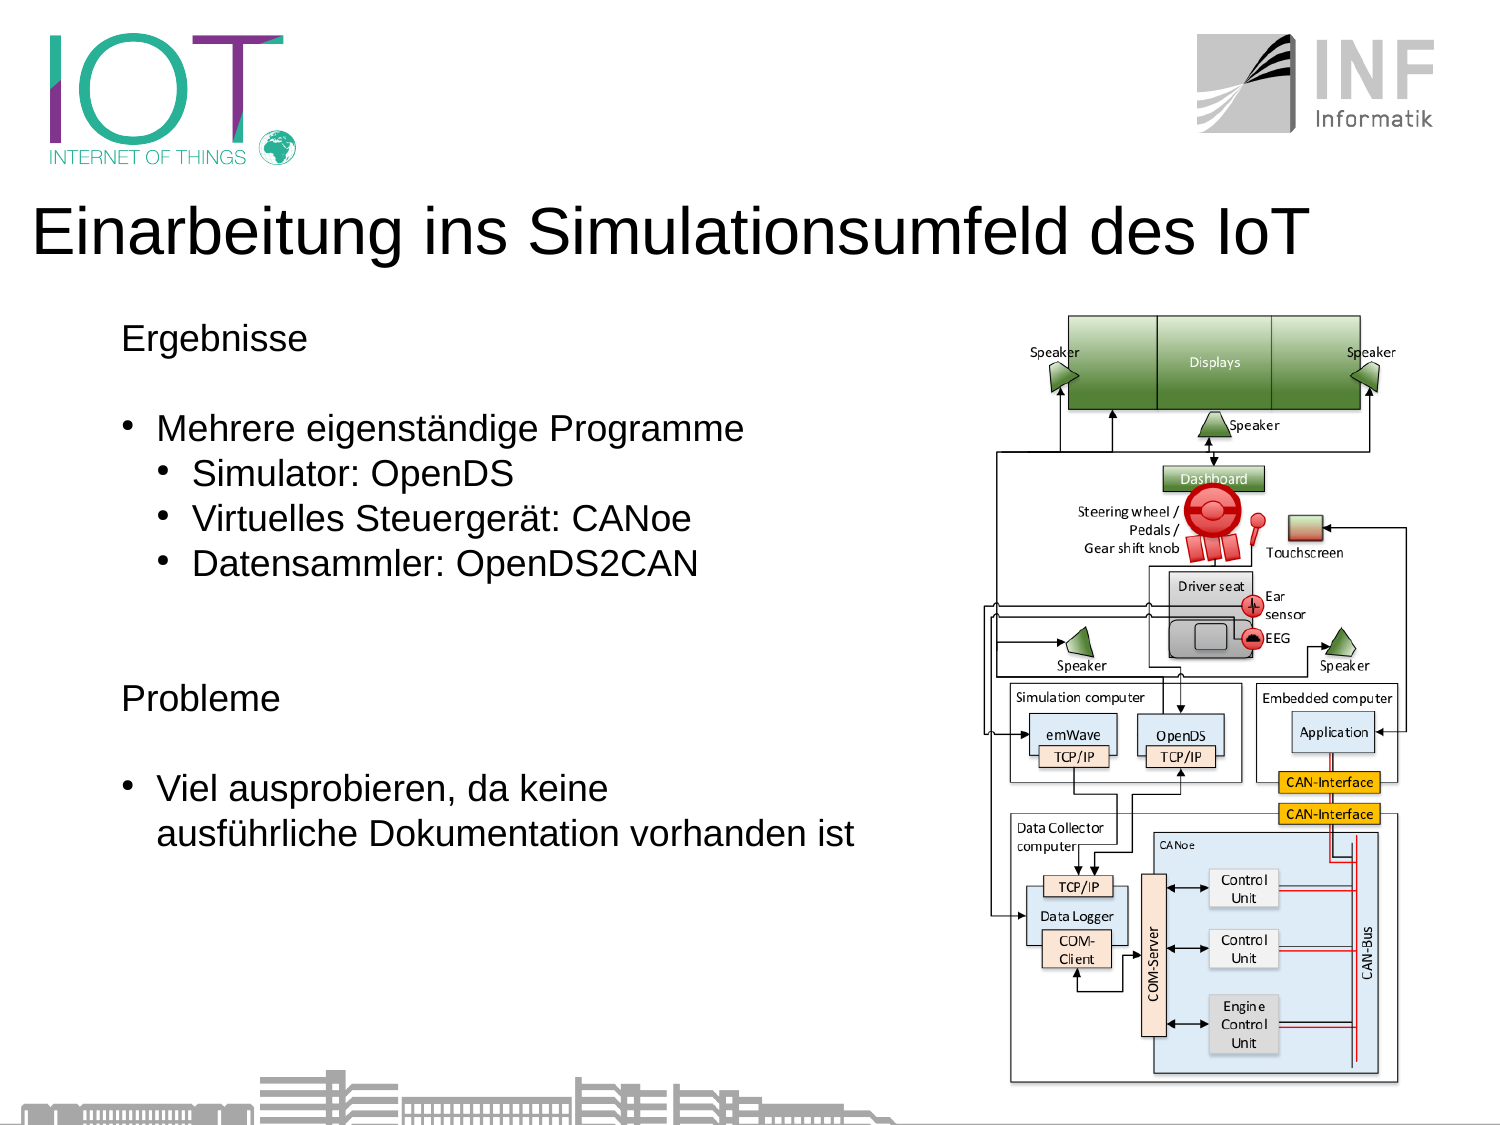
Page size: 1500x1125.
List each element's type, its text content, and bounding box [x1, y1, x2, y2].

picture [0, 291, 1500, 1125]
picture [50, 33, 296, 165]
text_box Einarbeitung ins Simulationsumfeld des IoT [16, 180, 1464, 284]
picture [1197, 34, 1434, 133]
text_box Ergebnisse Mehrere eigenständige Programme Simulator: OpenDS Virtuelles Steuergerät: CANoe Datensammler: OpenDS2CAN Probleme Viel ausprobieren, da keine ausführliche Dokumentation vorhanden ist [106, 307, 948, 700]
